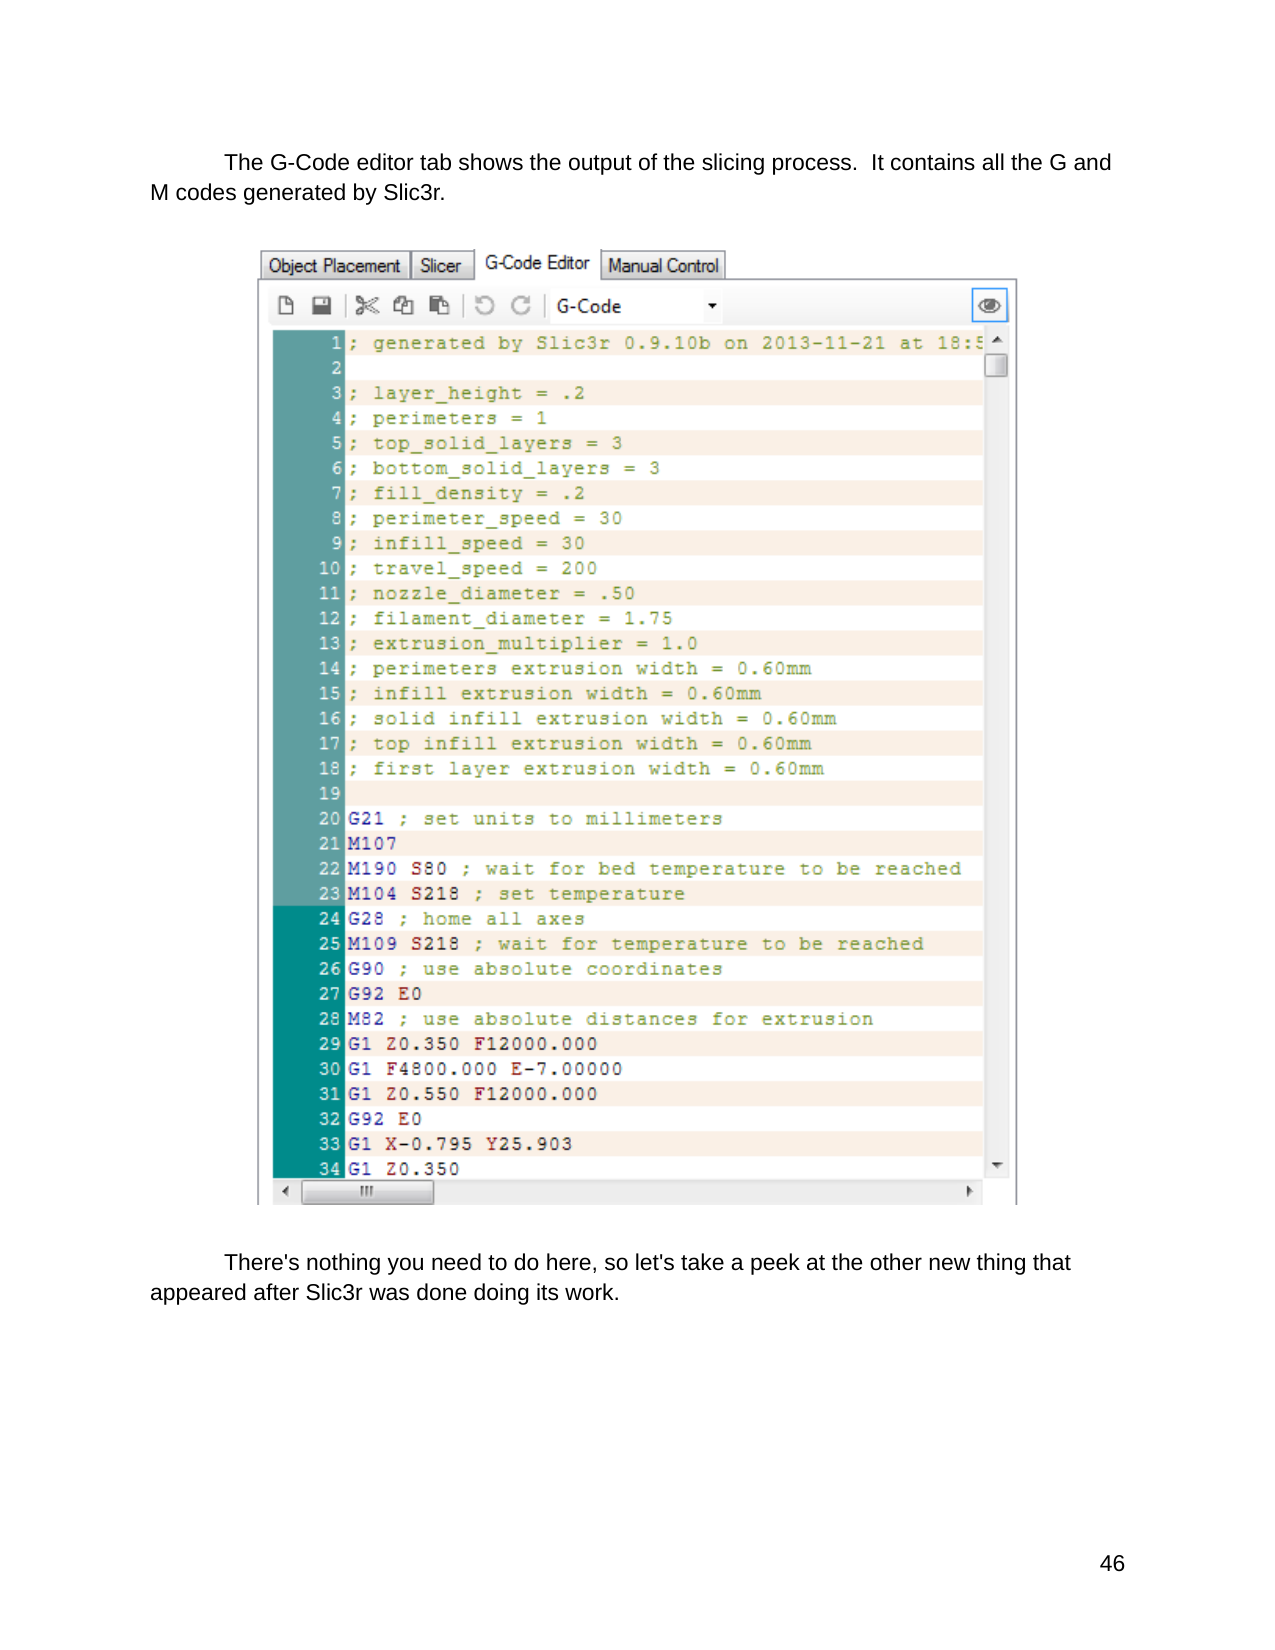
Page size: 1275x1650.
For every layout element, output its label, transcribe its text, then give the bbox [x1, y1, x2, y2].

picture [257, 249, 1018, 1205]
text The G-Code editor tab shows the output of the slicing process. It contains all the G and M codes generated by Slic3r. [150, 150, 1125, 205]
text There's nothing you need to do here, so let's take a peek at the other new thing that appeared after Slic3r was done doing its work. [150, 1250, 1125, 1305]
